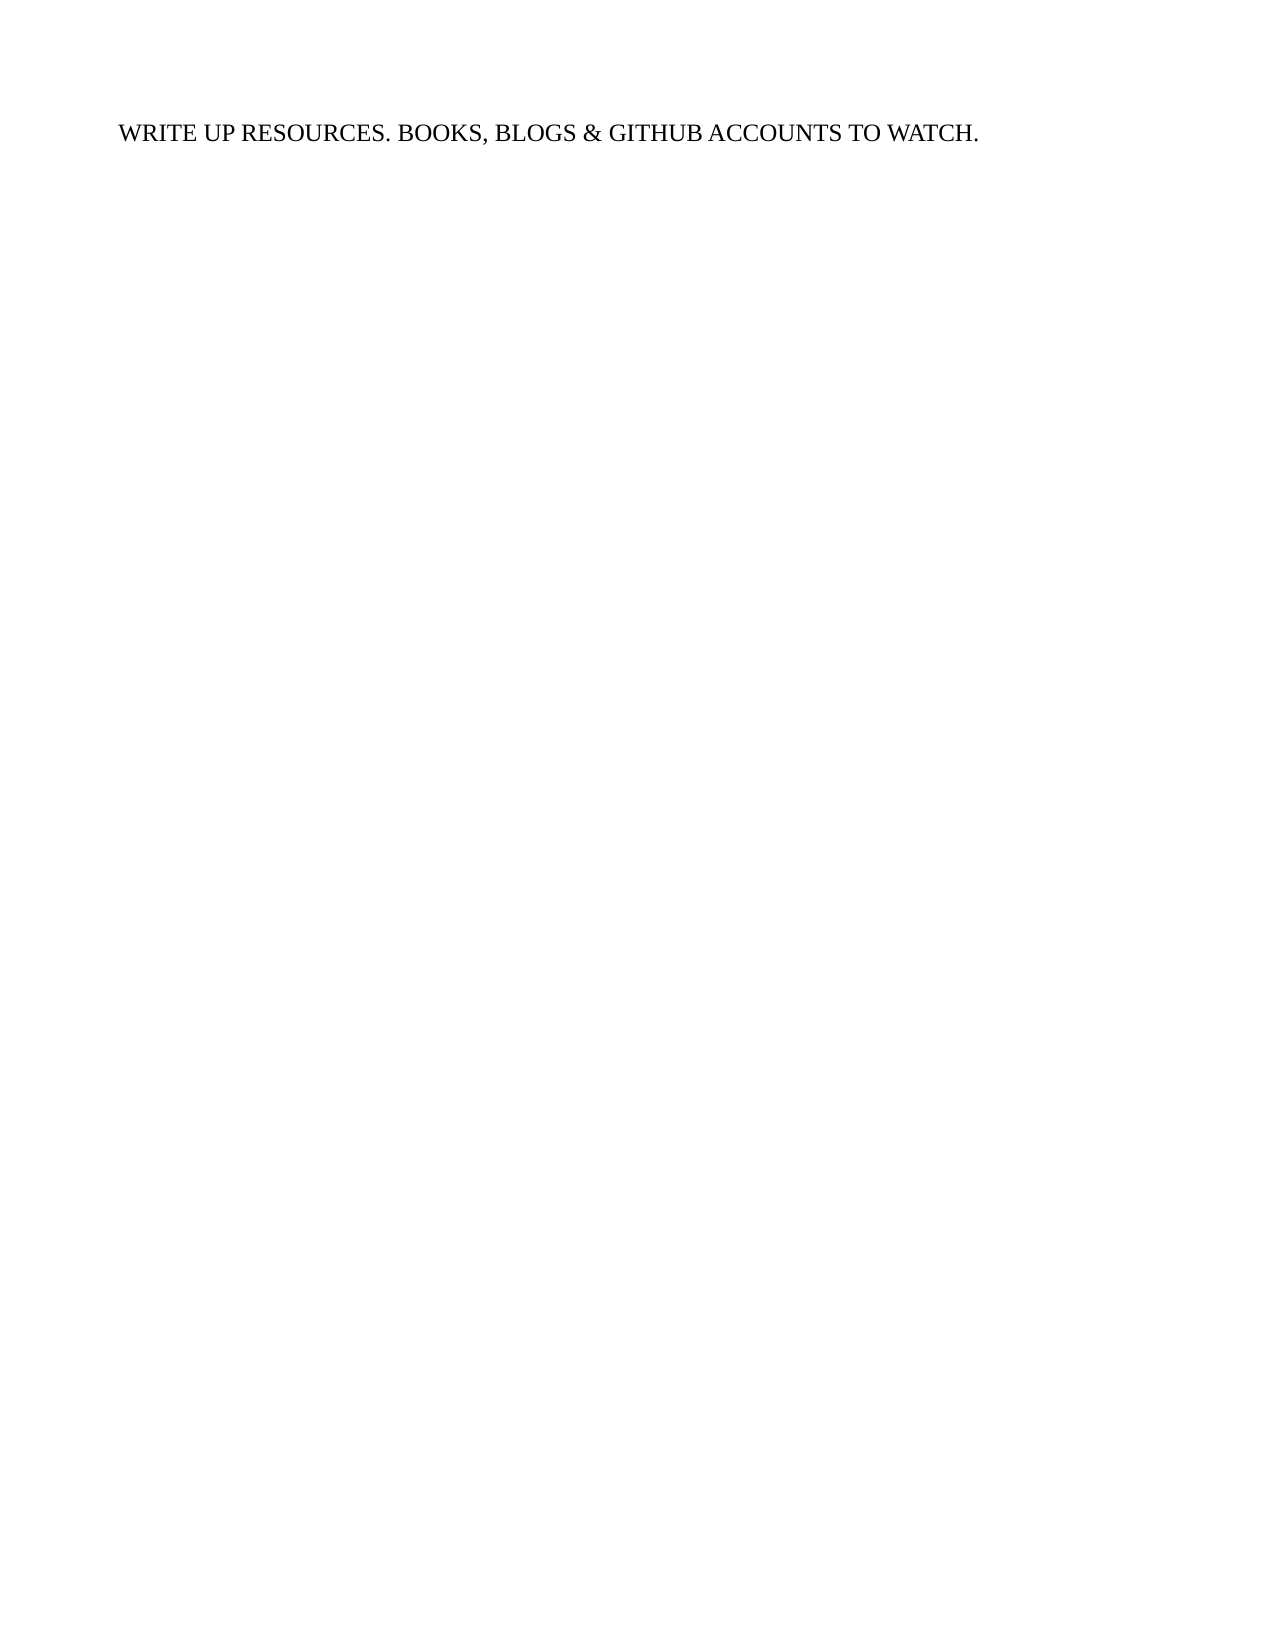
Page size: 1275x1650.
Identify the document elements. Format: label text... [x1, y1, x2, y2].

text WRITE UP RESOURCES. BOOKS, BLOGS & GITHUB ACCOUNTS TO WATCH. [118, 118, 1157, 147]
